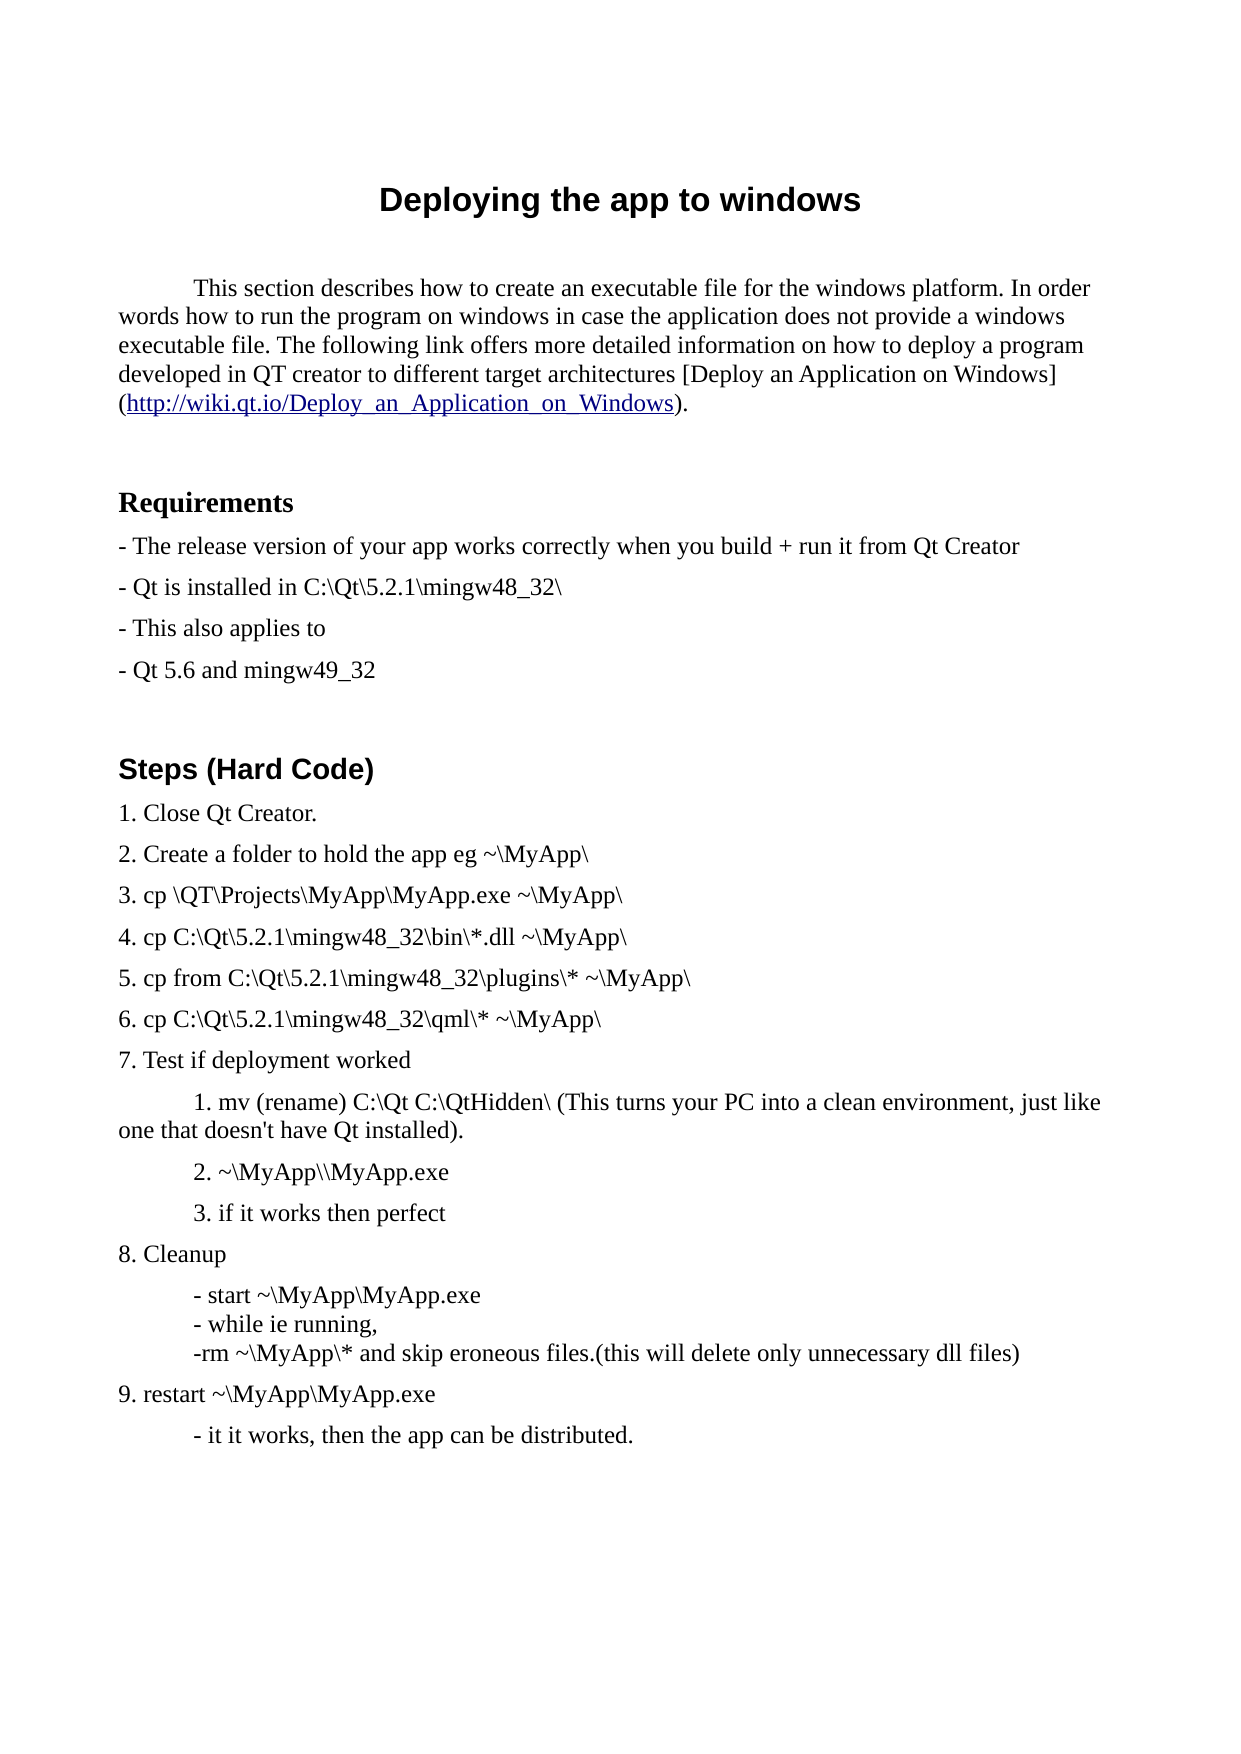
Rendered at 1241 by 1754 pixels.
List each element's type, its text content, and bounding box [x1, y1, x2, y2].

text 7. Test if deployment worked [118, 1046, 1122, 1074]
text 9. restart ~\MyApp\MyApp.exe [118, 1379, 1122, 1408]
text - Qt is installed in C:\Qt\5.2.1\mingw48_32\ [118, 572, 1122, 601]
text This section describes how to create an executable file for the windows platform. In order words how to run the program on windows in case the application does not provide a windows executable file. The following link offers more detailed information on how to deploy a program developed in QT creator to different target architectures [Deploy an Application on Windows](http://wiki.qt.io/Deploy_an_Application_on_Windows). [118, 273, 1122, 416]
text 5. cp from C:\Qt\5.2.1\mingw48_32\plugins\* ~\MyApp\ [118, 963, 1122, 992]
subtitle Deploying the app to windows [118, 180, 1122, 219]
text 3. cp \QT\Projects\MyApp\MyApp.exe ~\MyApp\ [118, 881, 1122, 909]
text 2. Create a folder to hold the app eg ~\MyApp\ [118, 839, 1122, 868]
text - This also applies to [118, 613, 1122, 642]
text 8. Cleanup [118, 1239, 1122, 1268]
text 1. Close Qt Creator. [118, 798, 1122, 827]
text 2. ~\MyApp\\MyApp.exe [118, 1157, 1122, 1186]
text 1. mv (rename) C:\Qt C:\QtHidden\ (This turns your PC into a clean environment, just like one that doesn't have Qt installed). [118, 1087, 1122, 1144]
text 3. if it works then perfect [118, 1198, 1122, 1227]
text - Qt 5.6 and mingw49_32 [118, 655, 1122, 683]
text - it it works, then the app can be distributed. [118, 1421, 1122, 1449]
subtitle Steps (Hard Code) [118, 752, 1122, 786]
subtitle Requirements [118, 485, 1122, 518]
text - start ~\MyApp\MyApp.exe - while ie running, -rm ~\MyApp\* and skip eroneous files.(this will delete only unnecessary dll files) [118, 1281, 1122, 1367]
text 6. cp C:\Qt\5.2.1\mingw48_32\qml\* ~\MyApp\ [118, 1004, 1122, 1033]
text 4. cp C:\Qt\5.2.1\mingw48_32\bin\*.dll ~\MyApp\ [118, 922, 1122, 951]
text - The release version of your app works correctly when you build + run it from Qt Creator [118, 531, 1122, 560]
